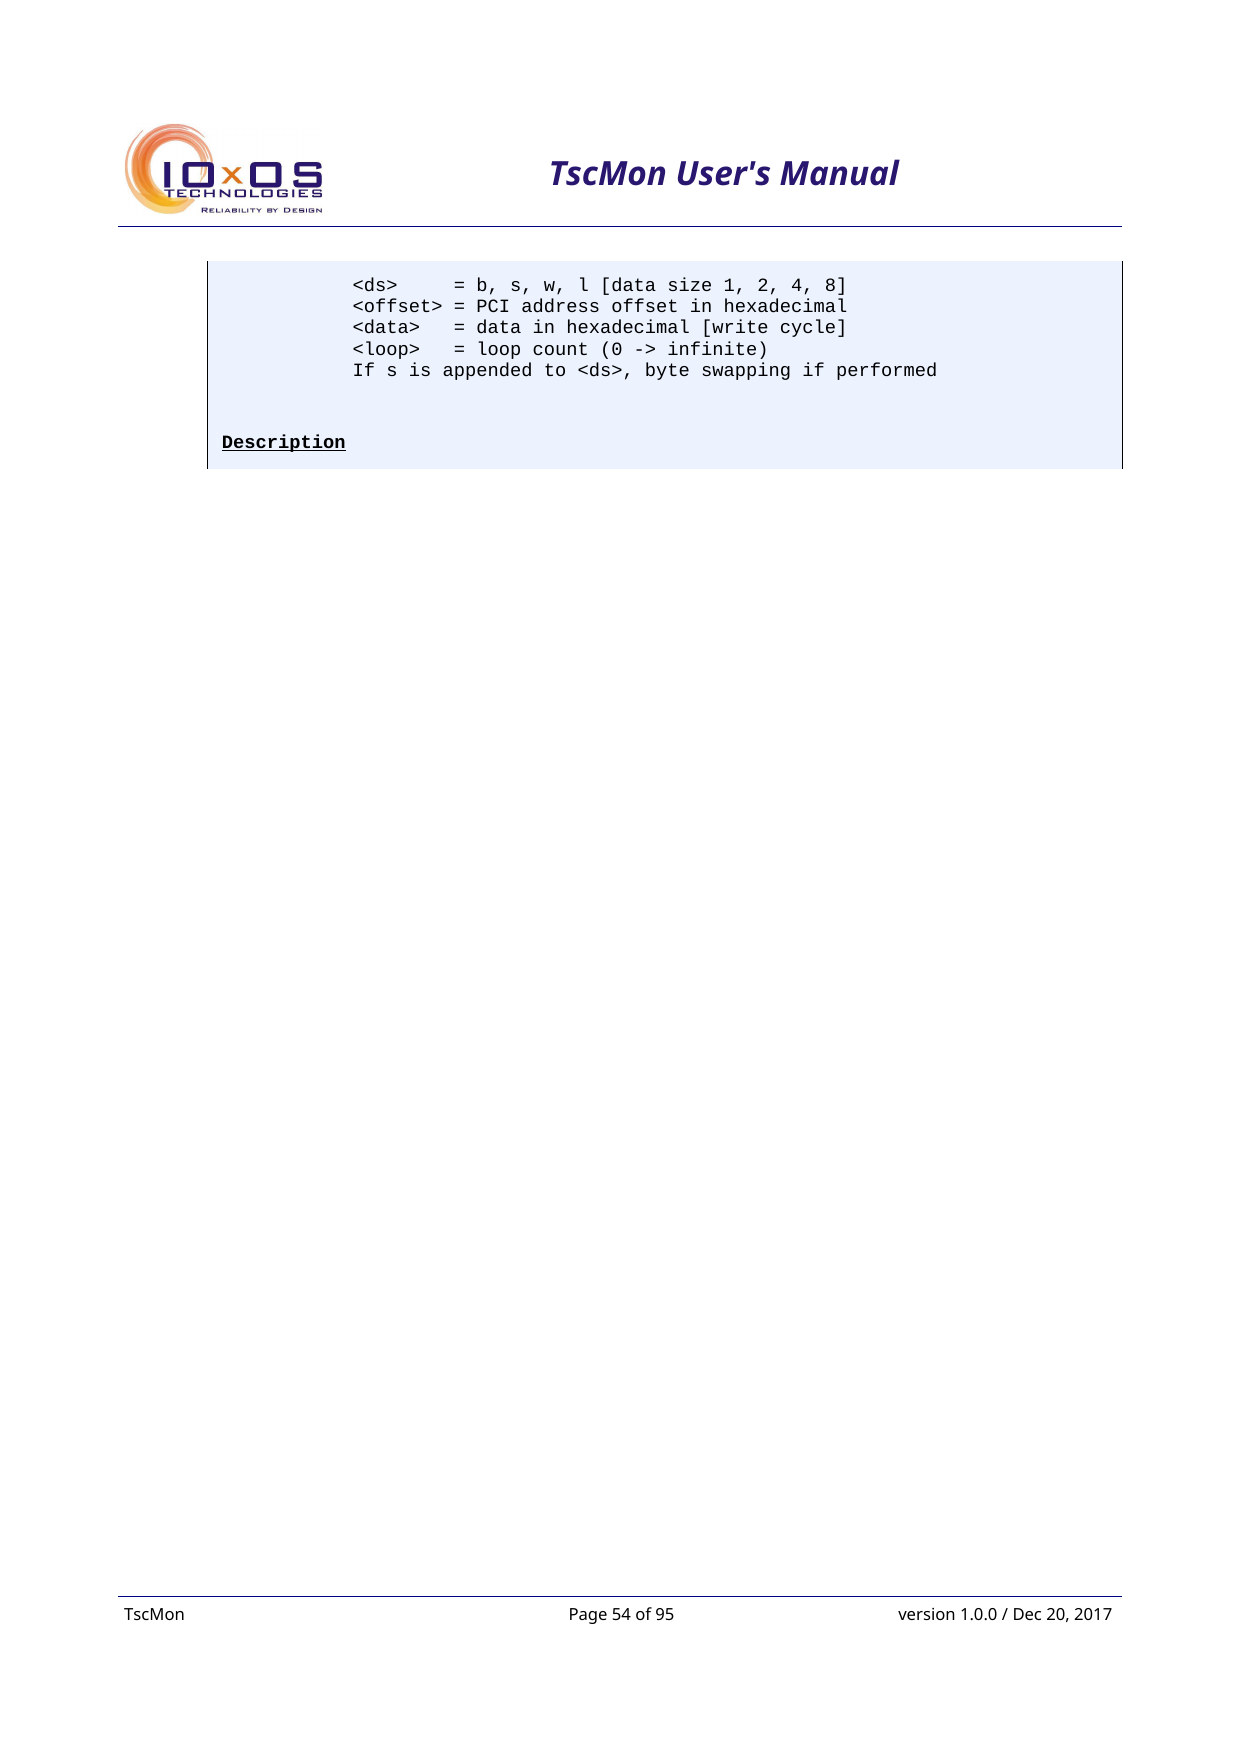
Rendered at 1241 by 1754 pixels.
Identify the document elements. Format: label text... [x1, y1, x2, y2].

text <ds> = b, s, w, l [data size 1, 2, 4, 8] [208, 261, 1122, 297]
text <data> = data in hexadecimal [write cycle] [208, 318, 1122, 339]
text <loop> = loop count (0 -> infinite) [208, 339, 1122, 361]
picture [123, 123, 323, 217]
text <offset> = PCI address offset in hexadecimal [208, 297, 1122, 318]
text If s is appended to <ds>, byte swapping if performed [208, 361, 1122, 382]
subtitle Description [208, 418, 1122, 469]
